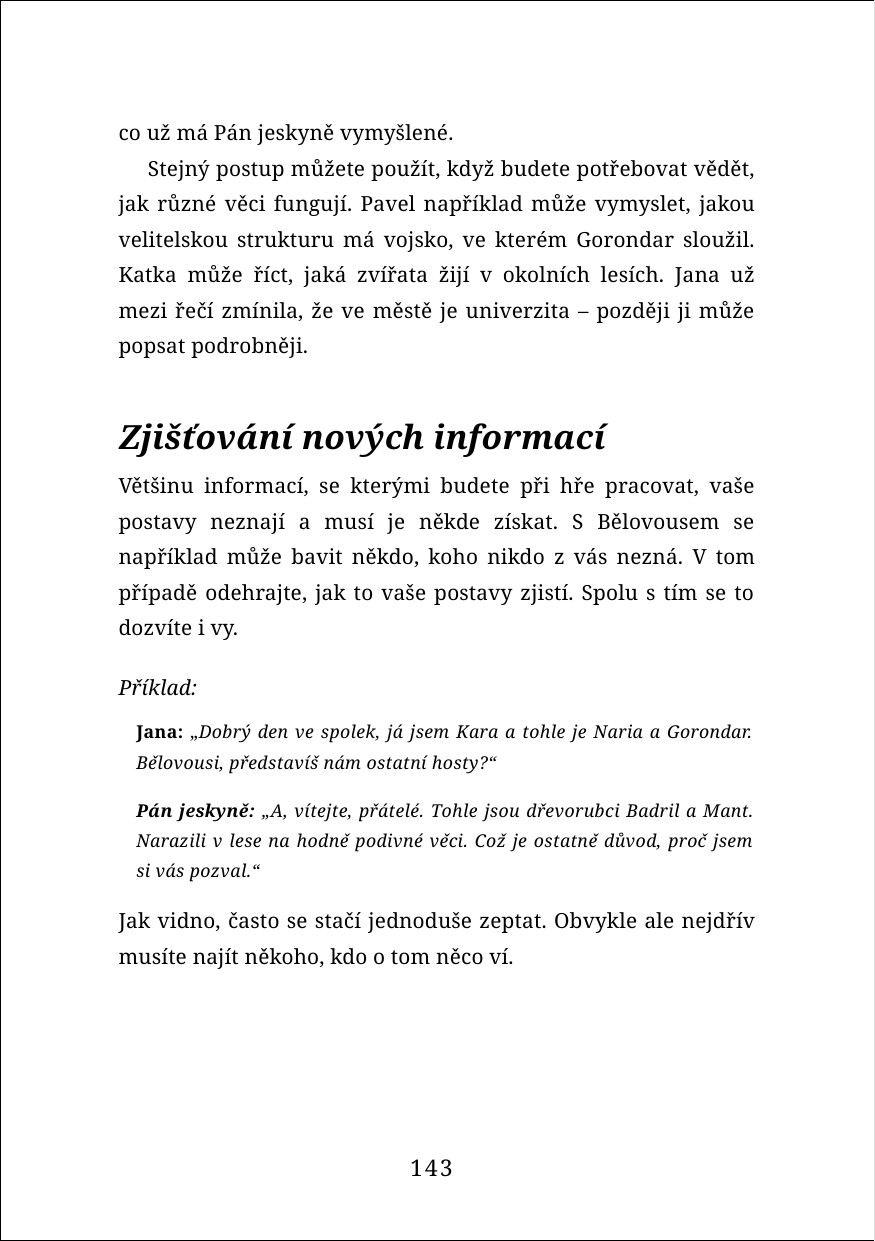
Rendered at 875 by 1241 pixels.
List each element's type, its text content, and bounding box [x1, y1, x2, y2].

text Jana: „Dobrý den ve spolek, já jsem Kara a tohle je Naria a Gorondar. Bělovousi, představíš nám ostatní hosty?“ [136, 720, 756, 774]
subtitle Zjišťování nových informací [118, 414, 756, 459]
text Pán jeskyně: „A, vítejte, přátelé. Tohle jsou dřevorubci Badril a Mant. Narazili v lese na hodně podivné věci. Což je ostatně důvod, proč jsem si vás pozval.“ [136, 798, 756, 883]
text Jak vidno, často se stačí jednoduše zeptat. Obvykle ale nejdřív musíte najít někoho, kdo o tom něco ví. [118, 906, 756, 970]
text co už má Pán jeskyně vymyšlené. Stejný postup můžete použít, když budete potřebovat vědět, jak různé věci fungují. Pavel například může vymyslet, jakou velitelskou strukturu má vojsko, ve kterém Gorondar sloužil. Katka může říct, jaká zvířata žijí v okolních lesích. Jana už mezi řečí zmínila, že ve městě je univerzita – později ji může popsat podrobněji. [118, 118, 756, 360]
text Většinu informací, se kterými budete při hře pracovat, vaše postavy neznají a musí je někde získat. S Bělovousem se například může bavit někdo, koho nikdo z vás nezná. V tom případě odehrajte, jak to vaše postavy zjistí. Spolu s tím se to dozvíte i vy. [118, 471, 756, 642]
text Příklad: [118, 673, 756, 701]
